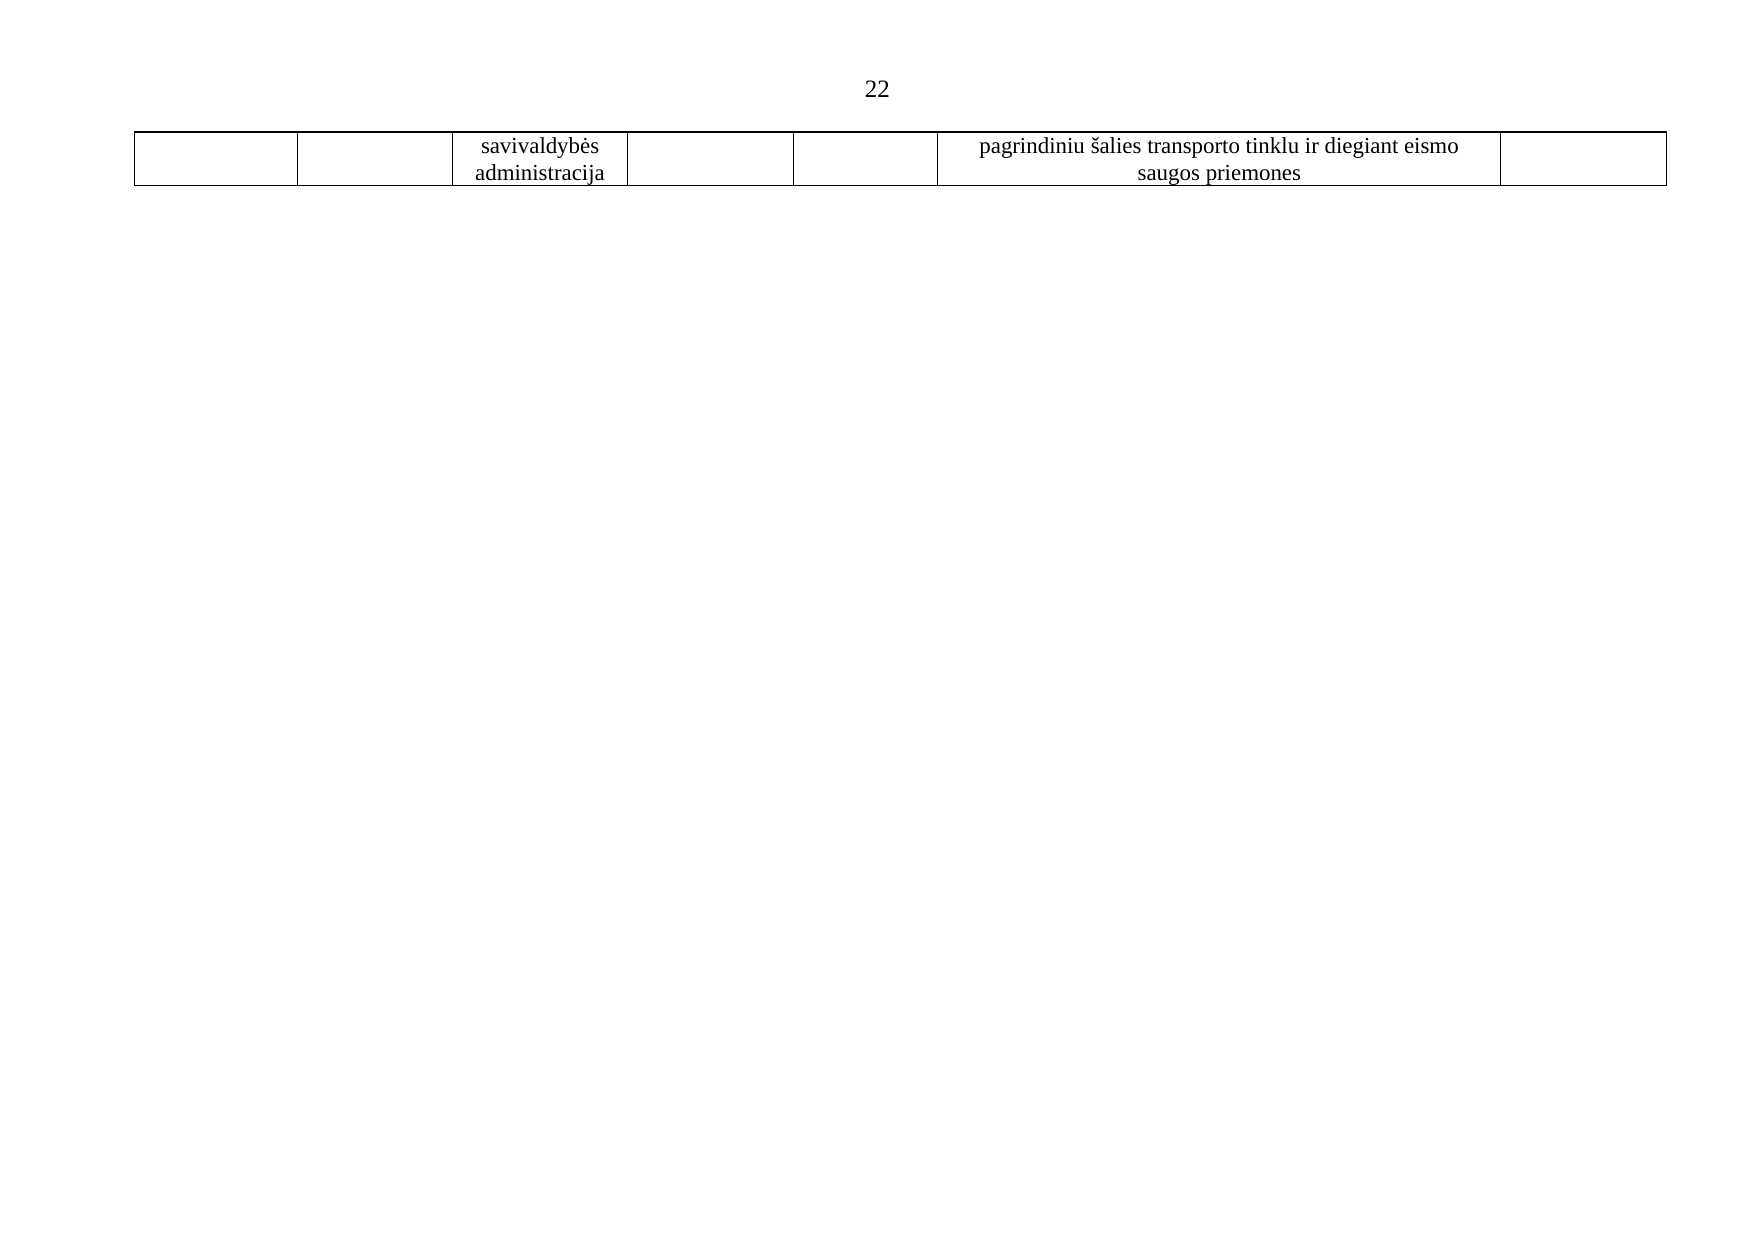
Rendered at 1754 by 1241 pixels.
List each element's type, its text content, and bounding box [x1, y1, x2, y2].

table_cell [128, 131, 134, 185]
table_cell [135, 133, 297, 185]
table_cell [628, 133, 793, 185]
table_cell [794, 133, 937, 185]
table_cell savivaldybės administracija [453, 133, 627, 185]
table_cell pagrindiniu šalies transporto tinklu ir diegiant eismo saugos priemones [938, 133, 1500, 185]
table_cell [1501, 133, 1666, 185]
table_cell [298, 133, 452, 185]
table_cell [1667, 131, 1694, 185]
